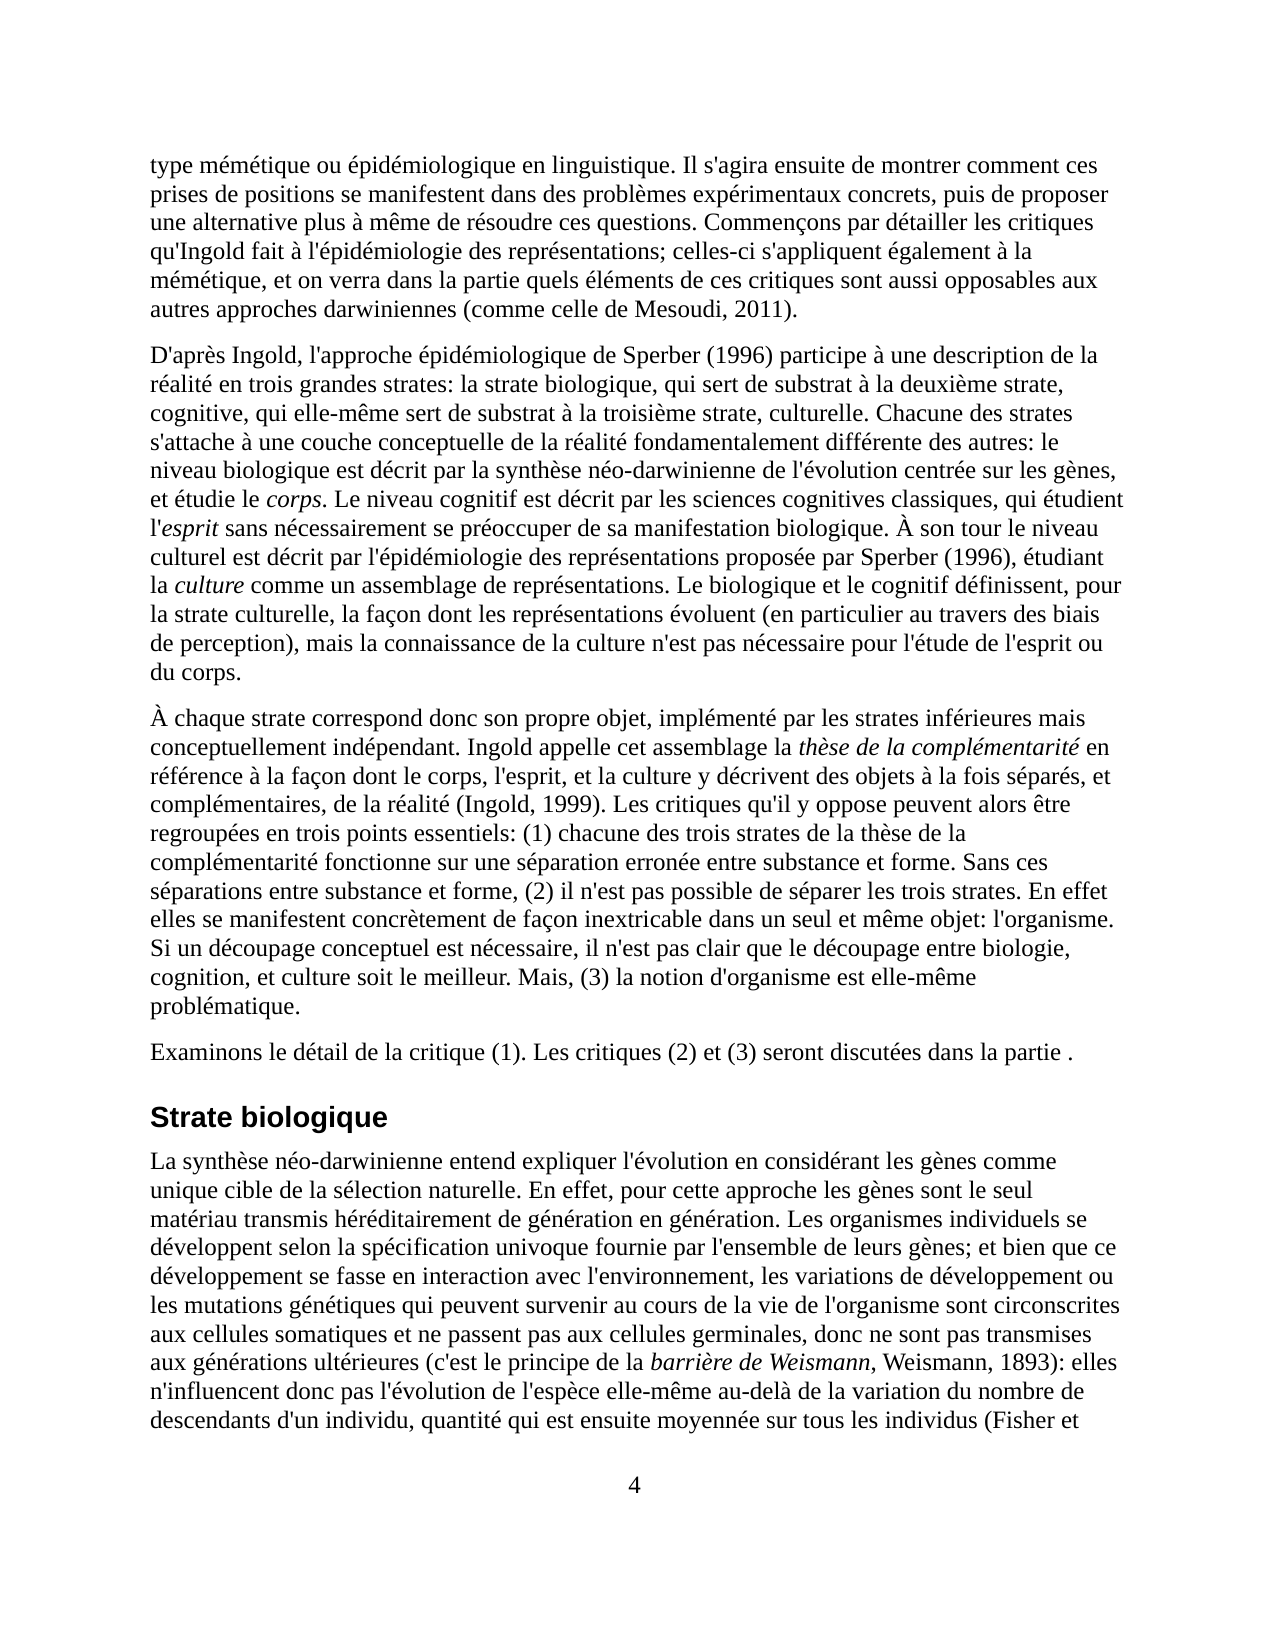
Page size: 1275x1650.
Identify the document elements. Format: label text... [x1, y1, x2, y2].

text type mémétique ou épidémiologique en linguistique. Il s'agira ensuite de montrer comment ces prises de positions se manifestent dans des problèmes expérimentaux concrets, puis de proposer une alternative plus à même de résoudre ces questions. Commençons par détailler les critiques qu'Ingold fait à l'épidémiologie des représentations; celles-ci s'appliquent également à la mémétique, et on verra dans la partie quels éléments de ces critiques sont aussi opposables aux autres approches darwiniennes (comme celle de Mesoudi, 2011). [150, 150, 1125, 322]
text À chaque strate correspond donc son propre objet, implémenté par les strates inférieures mais conceptuellement indépendant. Ingold appelle cet assemblage la thèse de la complémentarité en référence à la façon dont le corps, l'esprit, et la culture y décrivent des objets à la fois séparés, et complémentaires, de la réalité (Ingold, 1999). Les critiques qu'il y oppose peuvent alors être regroupées en trois points essentiels: (1) chacune des trois strates de la thèse de la complémentarité fonctionne sur une séparation erronée entre substance et forme. Sans ces séparations entre substance et forme, (2) il n'est pas possible de séparer les trois strates. En effet elles se manifestent concrètement de façon inextricable dans un seul et même objet: l'organisme. Si un découpage conceptuel est nécessaire, il n'est pas clair que le découpage entre biologie, cognition, et culture soit le meilleur. Mais, (3) la notion d'organisme est elle-même problématique. [150, 703, 1125, 1019]
text Examinons le détail de la critique (1). Les critiques (2) et (3) seront discutées dans la partie . [150, 1037, 1125, 1066]
text La synthèse néo-darwinienne entend expliquer l'évolution en considérant les gènes comme unique cible de la sélection naturelle. En effet, pour cette approche les gènes sont le seul matériau transmis héréditairement de génération en génération. Les organismes individuels se développent selon la spécification univoque fournie par l'ensemble de leurs gènes; et bien que ce développement se fasse en interaction avec l'environnement, les variations de développement ou les mutations génétiques qui peuvent survenir au cours de la vie de l'organisme sont circonscrites aux cellules somatiques et ne passent pas aux cellules germinales, donc ne sont pas transmises aux générations ultérieures (c'est le principe de la barrière de Weismann, Weismann, 1893): elles n'influencent donc pas l'évolution de l'espèce elle-même au-delà de la variation du nombre de descendants d'un individu, quantité qui est ensuite moyennée sur tous les individus (Fisher et [150, 1146, 1125, 1434]
text D'après Ingold, l'approche épidémiologique de Sperber (1996) participe à une description de la réalité en trois grandes strates: la strate biologique, qui sert de substrat à la deuxième strate, cognitive, qui elle-même sert de substrat à la troisième strate, culturelle. Chacune des strates s'attache à une couche conceptuelle de la réalité fondamentalement différente des autres: le niveau biologique est décrit par la synthèse néo-darwinienne de l'évolution centrée sur les gènes, et étudie le corps. Le niveau cognitif est décrit par les sciences cognitives classiques, qui étudient l'esprit sans nécessairement se préoccuper de sa manifestation biologique. À son tour le niveau culturel est décrit par l'épidémiologie des représentations proposée par Sperber (1996), étudiant la culture comme un assemblage de représentations. Le biologique et le cognitif définissent, pour la strate culturelle, la façon dont les représentations évoluent (en particulier au travers des biais de perception), mais la connaissance de la culture n'est pas nécessaire pour l'étude de l'esprit ou du corps. [150, 340, 1125, 685]
subtitle Strate biologique [150, 1100, 1125, 1134]
